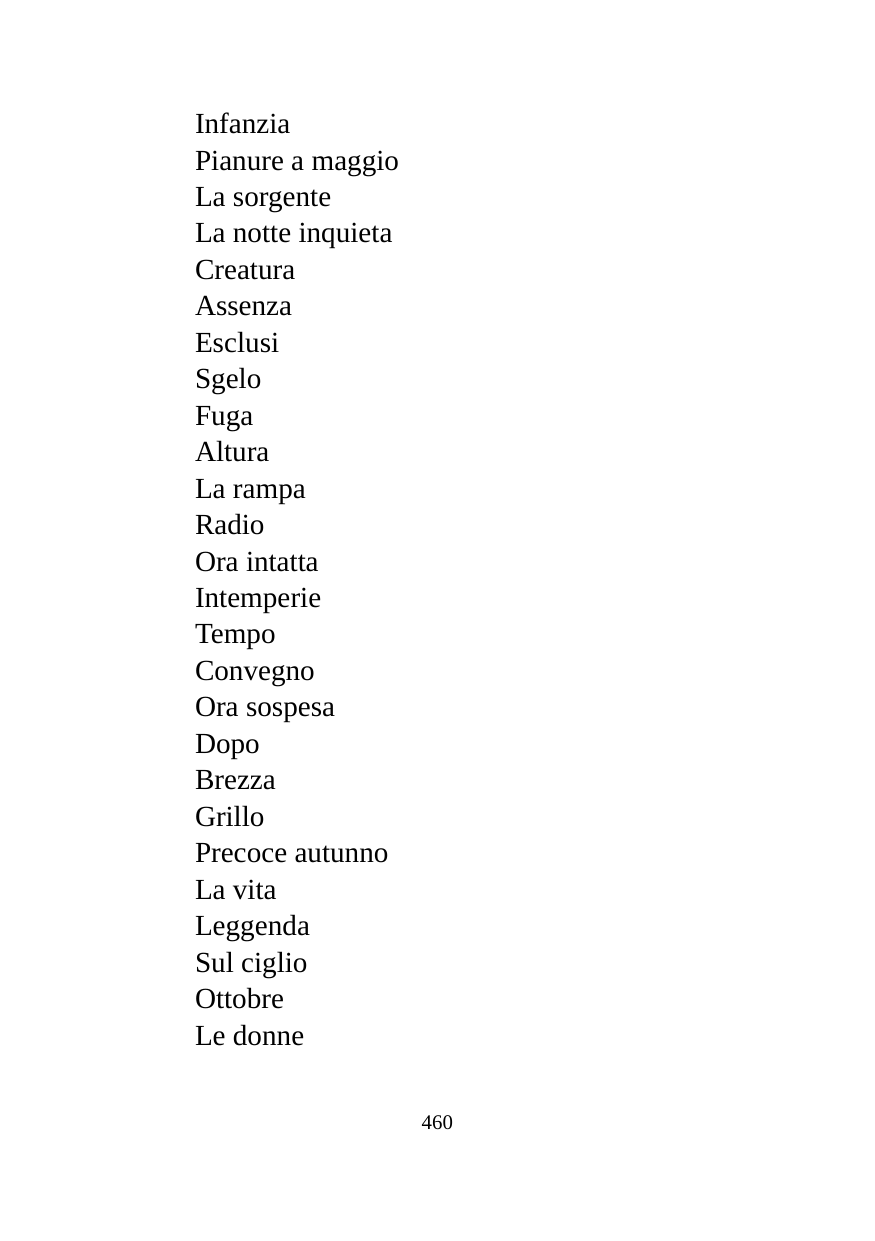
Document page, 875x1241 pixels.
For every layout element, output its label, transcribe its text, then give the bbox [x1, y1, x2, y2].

text Altura [195, 434, 768, 468]
text La sorgente [195, 179, 768, 213]
text Sgelo [195, 361, 768, 395]
text Esclusi [195, 325, 768, 358]
text La rampa [195, 471, 768, 504]
text La notte inquieta [195, 216, 768, 249]
text Ora sospesa [195, 689, 768, 723]
text Intemperie [195, 580, 768, 614]
text Creatura [195, 252, 768, 286]
text Sul ciglio [195, 945, 768, 978]
text Brezza [195, 762, 768, 796]
text Infanzia [195, 106, 768, 140]
text Ottobre [195, 981, 768, 1015]
text Grillo [195, 799, 768, 832]
text Leggenda [195, 908, 768, 942]
text Pianure a maggio [195, 143, 768, 176]
text Convegno [195, 653, 768, 687]
text Precoce autunno [195, 835, 768, 869]
text Tempo [195, 617, 768, 650]
text La vita [195, 872, 768, 905]
text Radio [195, 507, 768, 541]
text Fuga [195, 398, 768, 431]
text Le donne [195, 1018, 768, 1051]
text Dopo [195, 726, 768, 759]
text Ora intatta [195, 544, 768, 577]
text Assenza [195, 288, 768, 322]
